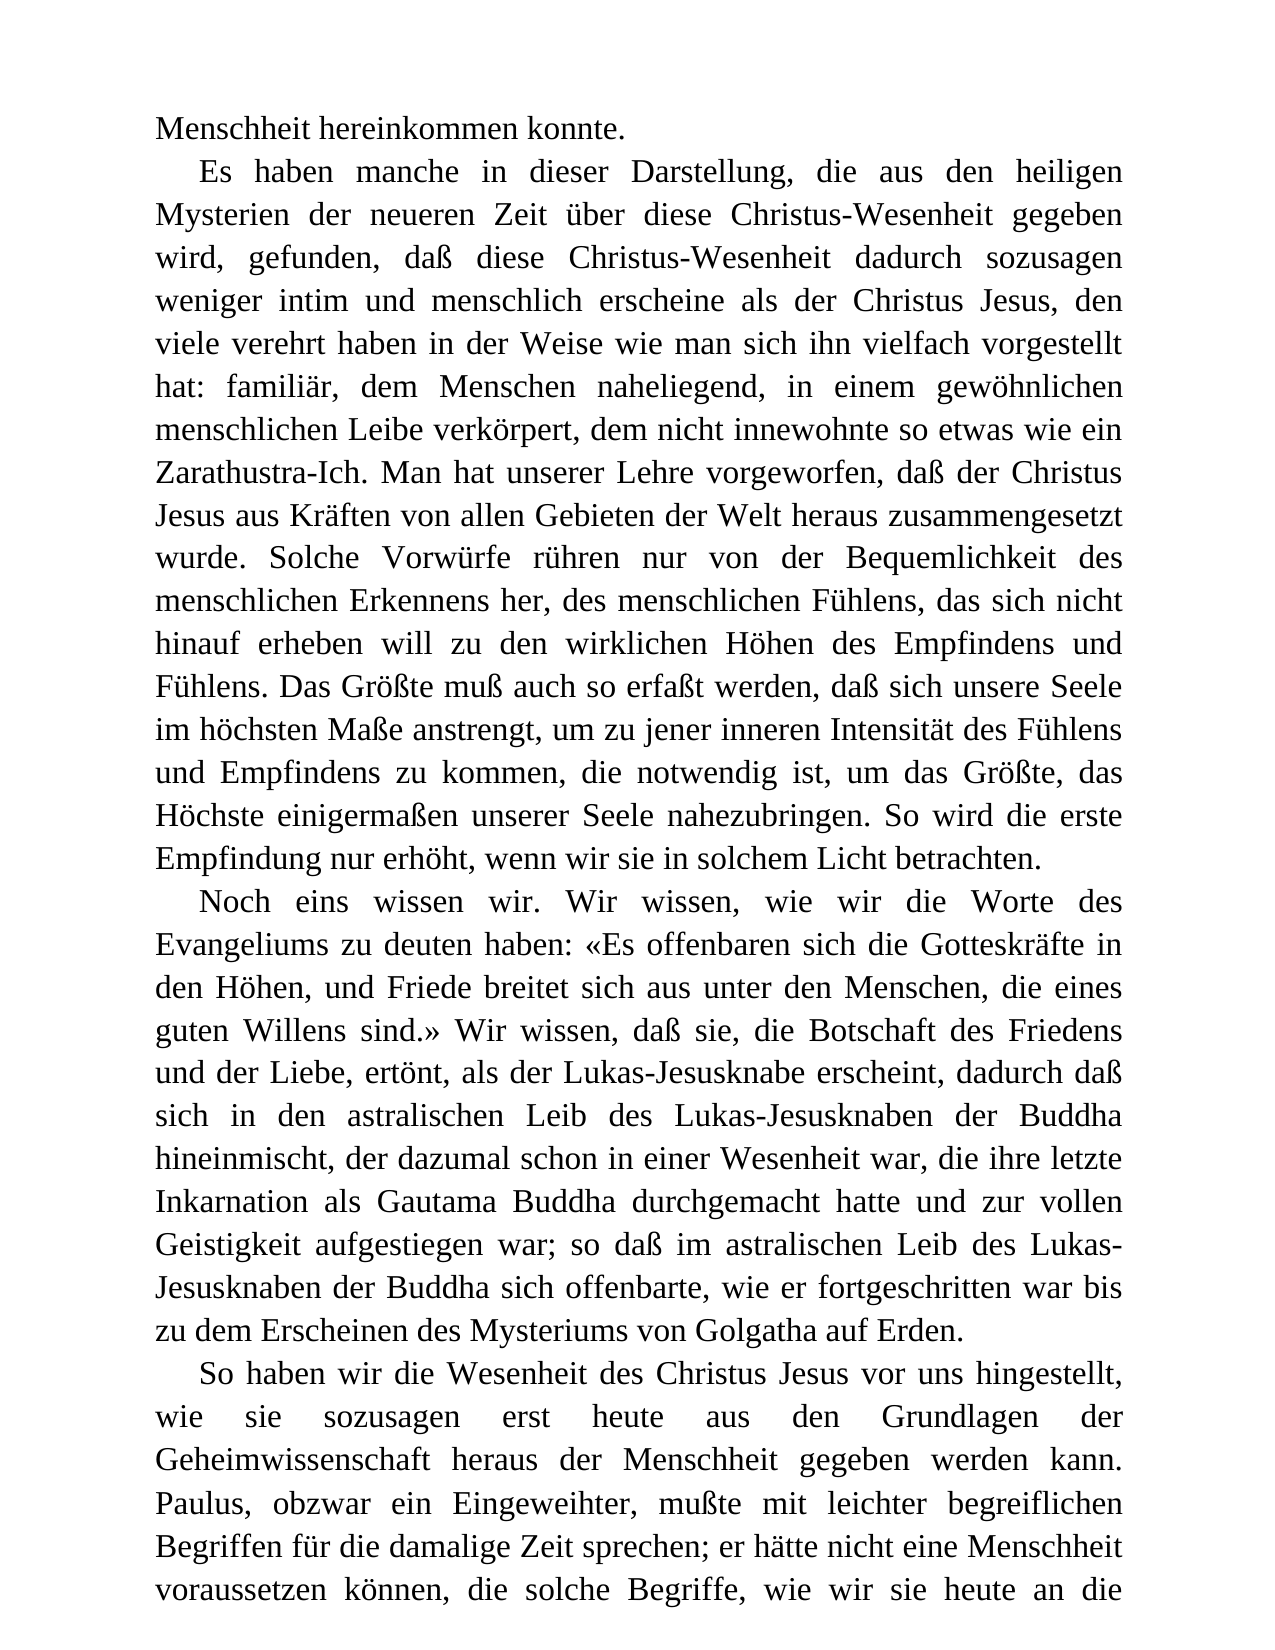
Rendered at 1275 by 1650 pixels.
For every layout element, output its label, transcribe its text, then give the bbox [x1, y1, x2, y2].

text Es haben manche in dieser Darstellung, die aus den heiligen Mysterien der neueren Zeit über diese Christus-Wesenheit gegeben wird, gefunden, daß diese Christus-Wesenheit dadurch sozusagen weniger intim und menschlich erscheine als der Christus Jesus, den viele verehrt haben in der Weise wie man sich ihn vielfach vorgestellt hat: familiär, dem Menschen naheliegend, in einem gewöhnlichen menschlichen Leibe verkörpert, dem nicht innewohnte so etwas wie ein Zarathustra-Ich. Man hat unserer Lehre vorgeworfen, daß der Christus Jesus aus Kräften von allen Gebieten der Welt heraus zusammengesetzt wurde. Solche Vorwürfe rühren nur von der Bequemlichkeit des menschlichen Erkennens her, des menschlichen Fühlens, das sich nicht hinauf erheben will zu den wirklichen Höhen des Empfindens und Fühlens. Das Größte muß auch so erfaßt werden, daß sich unsere Seele im höchsten Maße anstrengt, um zu jener inneren Intensität des Fühlens und Empfindens zu kommen, die notwendig ist, um das Größte, das Höchste einigermaßen unserer Seele nahezubringen. So wird die erste Empfindung nur erhöht, wenn wir sie in solchem Licht betrachten. [155, 152, 1124, 877]
text Menschheit hereinkommen konnte. [155, 109, 1124, 147]
text So haben wir die Wesenheit des Christus Jesus vor uns hingestellt, wie sie sozusagen erst heute aus den Grundlagen der Geheimwissenschaft heraus der Menschheit gegeben werden kann. Paulus, obzwar ein Eingeweihter, mußte mit leichter begreiflichen Begriffen für die damalige Zeit sprechen; er hätte nicht eine Menschheit voraussetzen können, die solche Begriffe, wie wir sie heute an die [155, 1353, 1124, 1608]
text Noch eins wissen wir. Wir wissen, wie wir die Worte des Evangeliums zu deuten haben: «Es offenbaren sich die Gotteskräfte in den Höhen, und Friede breitet sich aus unter den Menschen, die eines guten Willens sind.» Wir wissen, daß sie, die Botschaft des Friedens und der Liebe, ertönt, als der Lukas-Jesusknabe erscheint, dadurch daß sich in den astralischen Leib des Lukas-Jesusknaben der Buddha hineinmischt, der dazumal schon in einer Wesenheit war, die ihre letzte Inkarnation als Gautama Buddha durchgemacht hatte und zur vollen Geistigkeit aufgestiegen war; so daß im astralischen Leib des Lukas-Jesusknaben der Buddha sich offenbarte, wie er fortgeschritten war bis zu dem Erscheinen des Mysteriums von Golgatha auf Erden. [155, 881, 1124, 1349]
